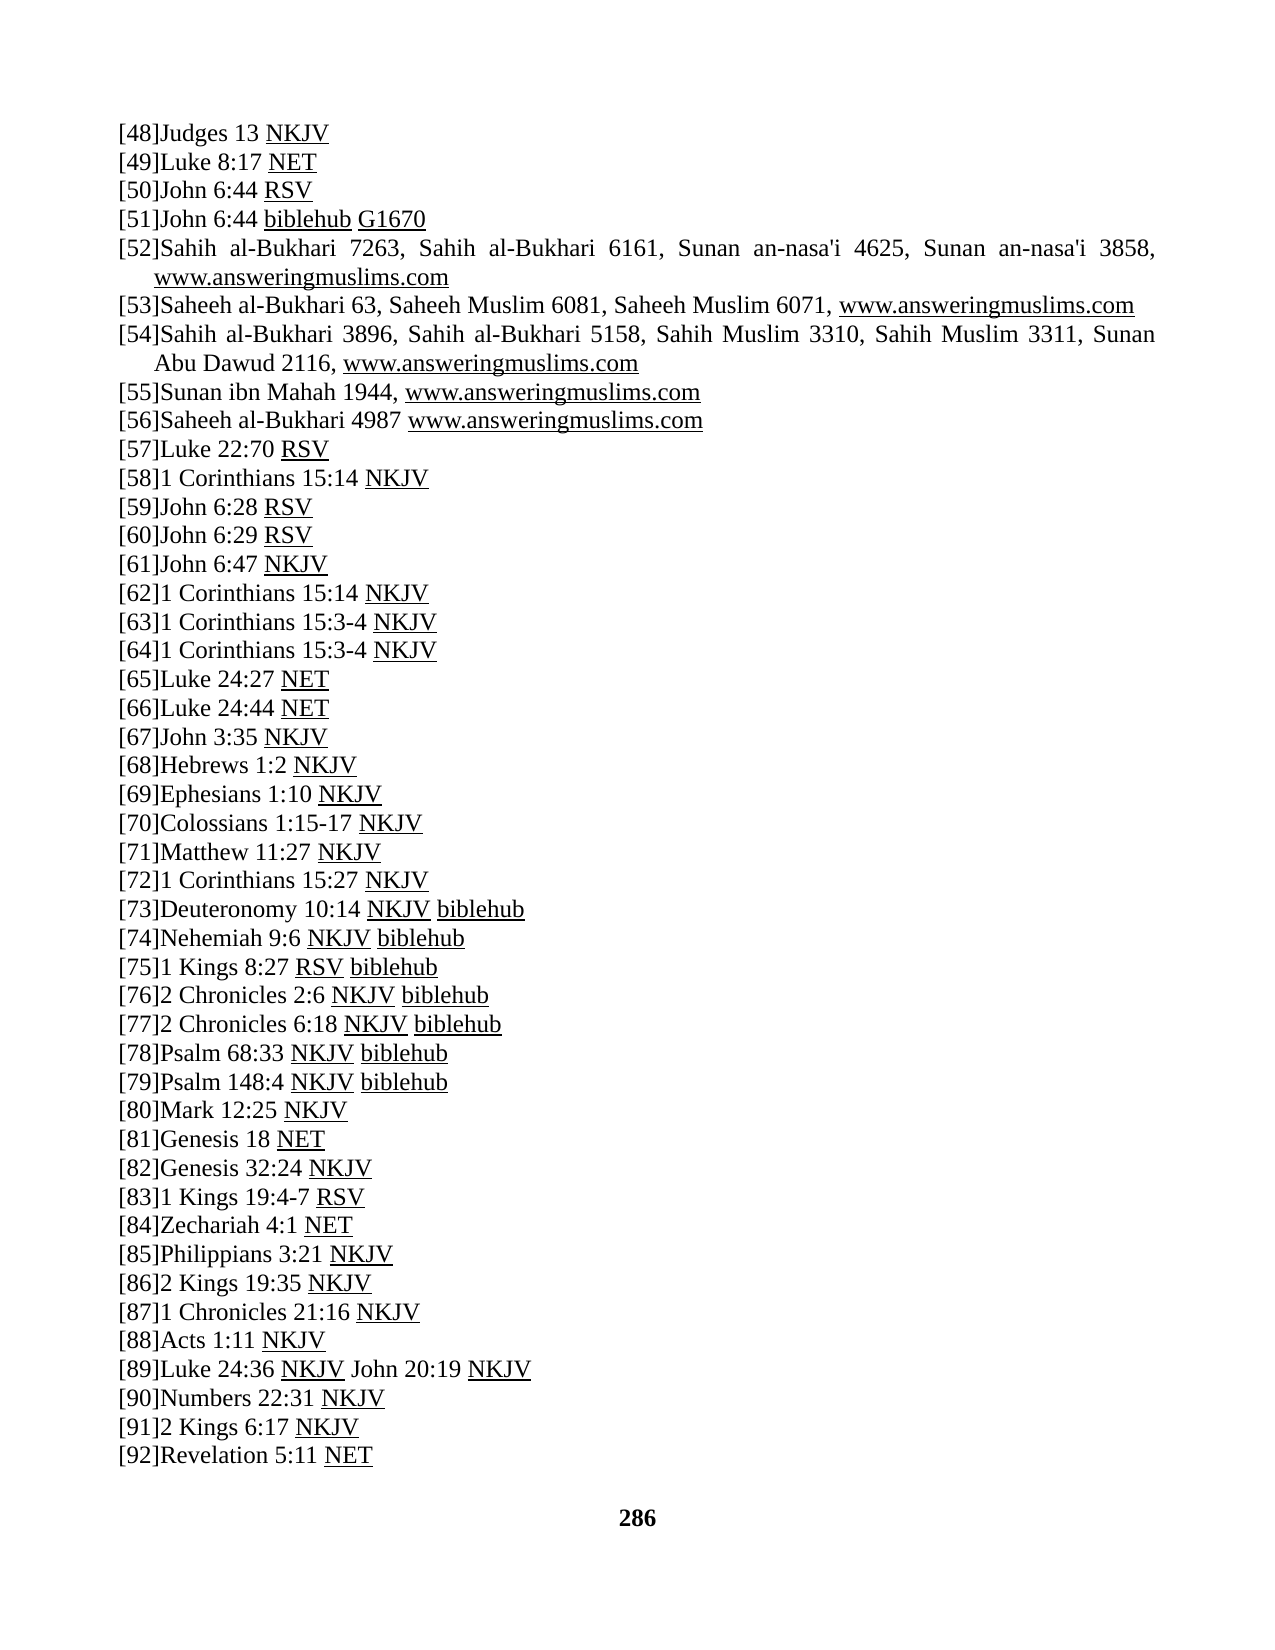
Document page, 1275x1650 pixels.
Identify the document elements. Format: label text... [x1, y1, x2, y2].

text Genesis 18 NET [118, 1124, 1157, 1153]
text 1 Kings 19:4-7 RSV [118, 1182, 1157, 1211]
text Psalm 148:4 NKJV biblehub [118, 1067, 1157, 1096]
text Hebrews 1:2 NKJV [118, 751, 1157, 779]
text Luke 24:27 NET [118, 664, 1157, 693]
text John 6:28 RSV [118, 492, 1157, 521]
text Saheeh al-Bukhari 4987 www.answeringmuslims.com [118, 406, 1157, 434]
text Revelation 5:11 NET [118, 1441, 1157, 1469]
text 2 Chronicles 2:6 NKJV biblehub [118, 981, 1157, 1009]
text Nehemiah 9:6 NKJV biblehub [118, 923, 1157, 952]
text John 6:29 RSV [118, 521, 1157, 549]
text Saheeh al-Bukhari 63, Saheeh Muslim 6081, Saheeh Muslim 6071, www.answeringmuslims.com [118, 291, 1157, 319]
text Luke 24:44 NET [118, 693, 1157, 722]
text John 6:44 RSV [118, 176, 1157, 204]
text 2 Chronicles 6:18 NKJV biblehub [118, 1009, 1157, 1038]
text John 3:35 NKJV [118, 722, 1157, 751]
text Genesis 32:24 NKJV [118, 1153, 1157, 1182]
text 1 Corinthians 15:27 NKJV [118, 866, 1157, 894]
text 1 Corinthians 15:3-4 NKJV [118, 607, 1157, 636]
text 2 Kings 6:17 NKJV [118, 1412, 1157, 1441]
text Luke 22:70 RSV [118, 434, 1157, 463]
text Ephesians 1:10 NKJV [118, 779, 1157, 808]
text Philippians 3:21 NKJV [118, 1239, 1157, 1268]
text 1 Corinthians 15:14 NKJV [118, 578, 1157, 607]
text Zechariah 4:1 NET [118, 1211, 1157, 1239]
text Psalm 68:33 NKJV biblehub [118, 1038, 1157, 1067]
text Sunan ibn Mahah 1944, www.answeringmuslims.com [118, 377, 1157, 406]
text 1 Corinthians 15:3-4 NKJV [118, 636, 1157, 664]
text Luke 8:17 NET [118, 147, 1157, 176]
text Numbers 22:31 NKJV [118, 1383, 1157, 1412]
text Colossians 1:15-17 NKJV [118, 808, 1157, 837]
text Acts 1:11 NKJV [118, 1326, 1157, 1354]
text 1 Corinthians 15:14 NKJV [118, 463, 1157, 492]
text 2 Kings 19:35 NKJV [118, 1268, 1157, 1297]
text Sahih al-Bukhari 3896, Sahih al-Bukhari 5158, Sahih Muslim 3310, Sahih Muslim 3311, Sunan Abu Dawud 2116, www.answeringmuslims.com [118, 319, 1157, 377]
text Sahih al-Bukhari 7263, Sahih al-Bukhari 6161, Sunan an-nasa'i 4625, Sunan an-nasa'i 3858, www.answeringmuslims.com [118, 233, 1157, 291]
text John 6:44 biblehub G1670 [118, 204, 1157, 233]
text 1 Kings 8:27 RSV biblehub [118, 952, 1157, 981]
text Deuteronomy 10:14 NKJV biblehub [118, 894, 1157, 923]
text Mark 12:25 NKJV [118, 1096, 1157, 1124]
text 1 Chronicles 21:16 NKJV [118, 1297, 1157, 1326]
text Judges 13 NKJV [118, 118, 1157, 147]
text Luke 24:36 NKJV John 20:19 NKJV [118, 1354, 1157, 1383]
text Matthew 11:27 NKJV [118, 837, 1157, 866]
text John 6:47 NKJV [118, 549, 1157, 578]
